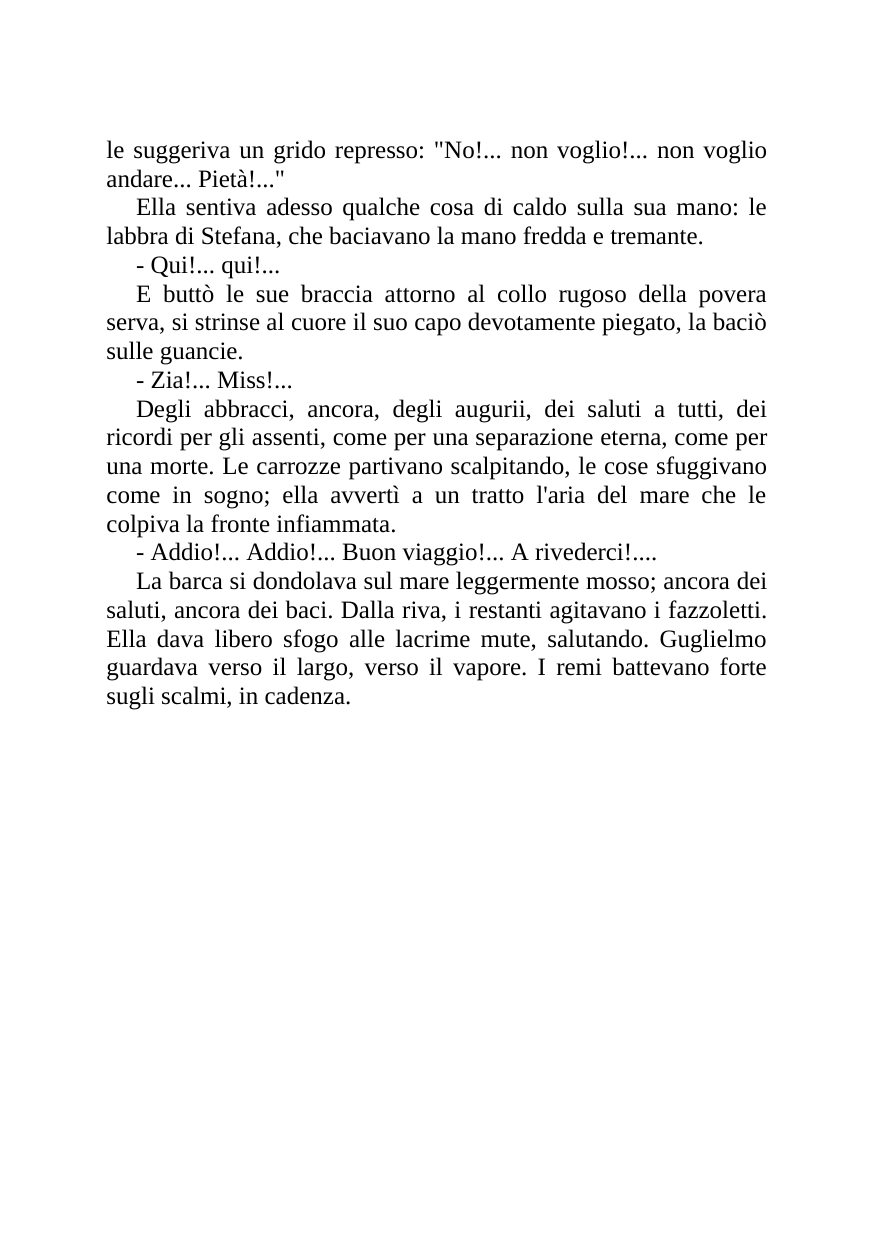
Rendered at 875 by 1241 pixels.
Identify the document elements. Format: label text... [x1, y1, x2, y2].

text - Zia!... Miss!... [106, 365, 768, 394]
text le suggeriva un grido represso: "No!... non voglio!... non voglio andare... Pietà!..." [106, 135, 768, 192]
text La barca si dondolava sul mare leggermente mosso; ancora dei saluti, ancora dei baci. Dalla riva, i restanti agitavano i fazzoletti. Ella dava libero sfogo alle lacrime mute, salutando. Guglielmo guardava verso il largo, verso il vapore. I remi battevano forte sugli scalmi, in cadenza. [106, 566, 768, 710]
text - Addio!... Addio!... Buon viaggio!... A rivederci!.... [106, 537, 768, 566]
text Degli abbracci, ancora, degli augurii, dei saluti a tutti, dei ricordi per gli assenti, come per una separazione eterna, come per una morte. Le carrozze partivano scalpitando, le cose sfuggivano come in sogno; ella avvertì a un tratto l'aria del mare che le colpiva la fronte infiammata. [106, 394, 768, 537]
text Ella sentiva adesso qualche cosa di caldo sulla sua mano: le labbra di Stefana, che baciavano la mano fredda e tremante. [106, 192, 768, 250]
text E buttò le sue braccia attorno al collo rugoso della povera serva, si strinse al cuore il suo capo devotamente piegato, la baciò sulle guancie. [106, 279, 768, 365]
text - Qui!... qui!... [106, 250, 768, 279]
